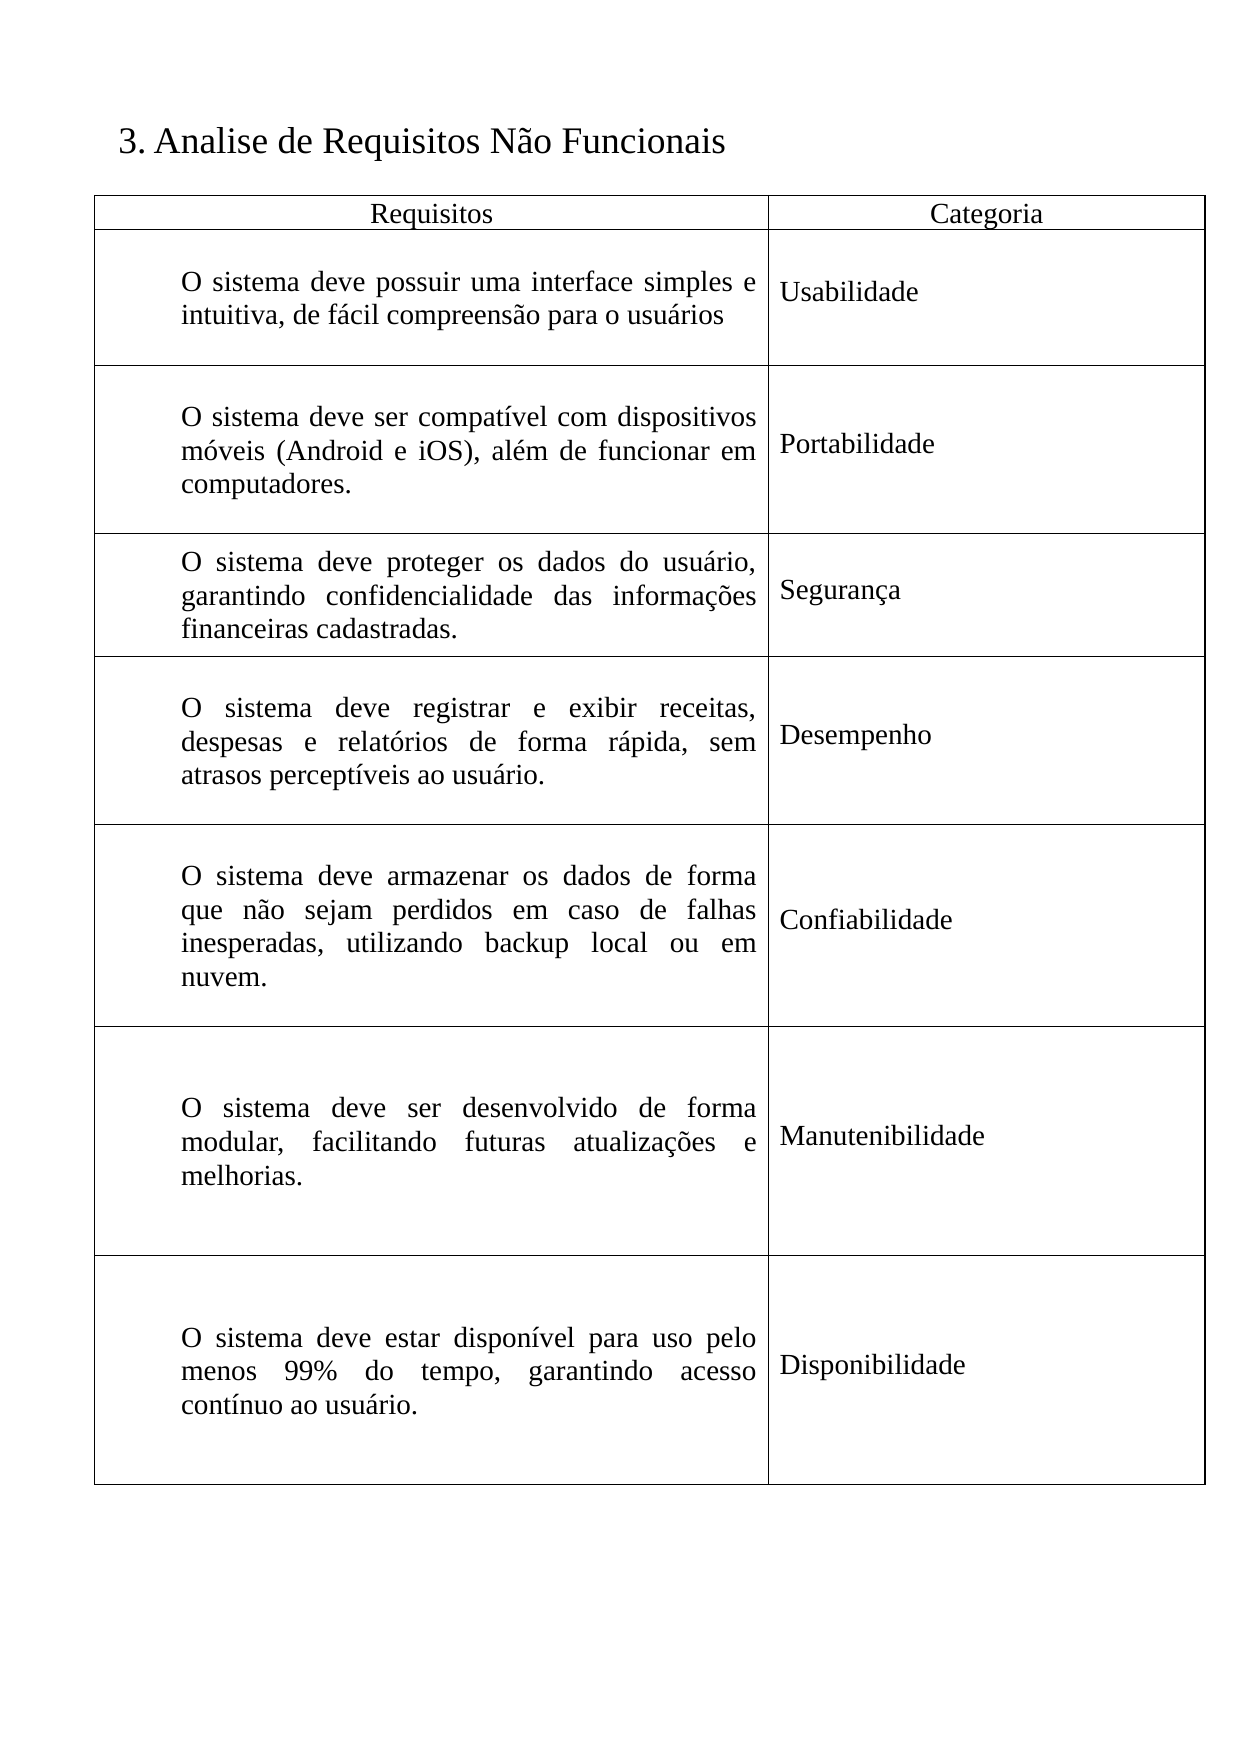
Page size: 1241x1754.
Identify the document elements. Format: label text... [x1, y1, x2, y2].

table_header Categoria [769, 196, 1204, 229]
table_cell O sistema deve registrar e exibir receitas, despesas e relatórios de forma rápida, sem atrasos perceptíveis ao usuário. [95, 657, 768, 824]
table_cell Usabilidade [769, 230, 1204, 364]
table_cell O sistema deve ser desenvolvido de forma modular, facilitando futuras atualizações e melhorias. [95, 1027, 768, 1255]
table_cell Disponibilidade [769, 1256, 1204, 1484]
table_cell O sistema deve ser compatível com dispositivos móveis (Android e iOS), além de funcionar em computadores. [95, 366, 768, 533]
table_cell Desempenho [769, 657, 1204, 824]
table_cell Segurança [769, 534, 1204, 656]
table_cell Manutenibilidade [769, 1027, 1204, 1255]
table_cell O sistema deve possuir uma interface simples e intuitiva, de fácil compreensão para o usuários [95, 230, 768, 364]
table_cell Confiabilidade [769, 825, 1204, 1026]
table_header Requisitos [95, 196, 768, 229]
table_cell Portabilidade [769, 366, 1204, 533]
text 3. Analise de Requisitos Não Funcionais [118, 118, 1122, 161]
table_cell O sistema deve armazenar os dados de forma que não sejam perdidos em caso de falhas inesperadas, utilizando backup local ou em nuvem. [95, 825, 768, 1026]
table_cell O sistema deve proteger os dados do usuário, garantindo confidencialidade das informações financeiras cadastradas. [95, 534, 768, 656]
table_cell O sistema deve estar disponível para uso pelo menos 99% do tempo, garantindo acesso contínuo ao usuário. [95, 1256, 768, 1484]
